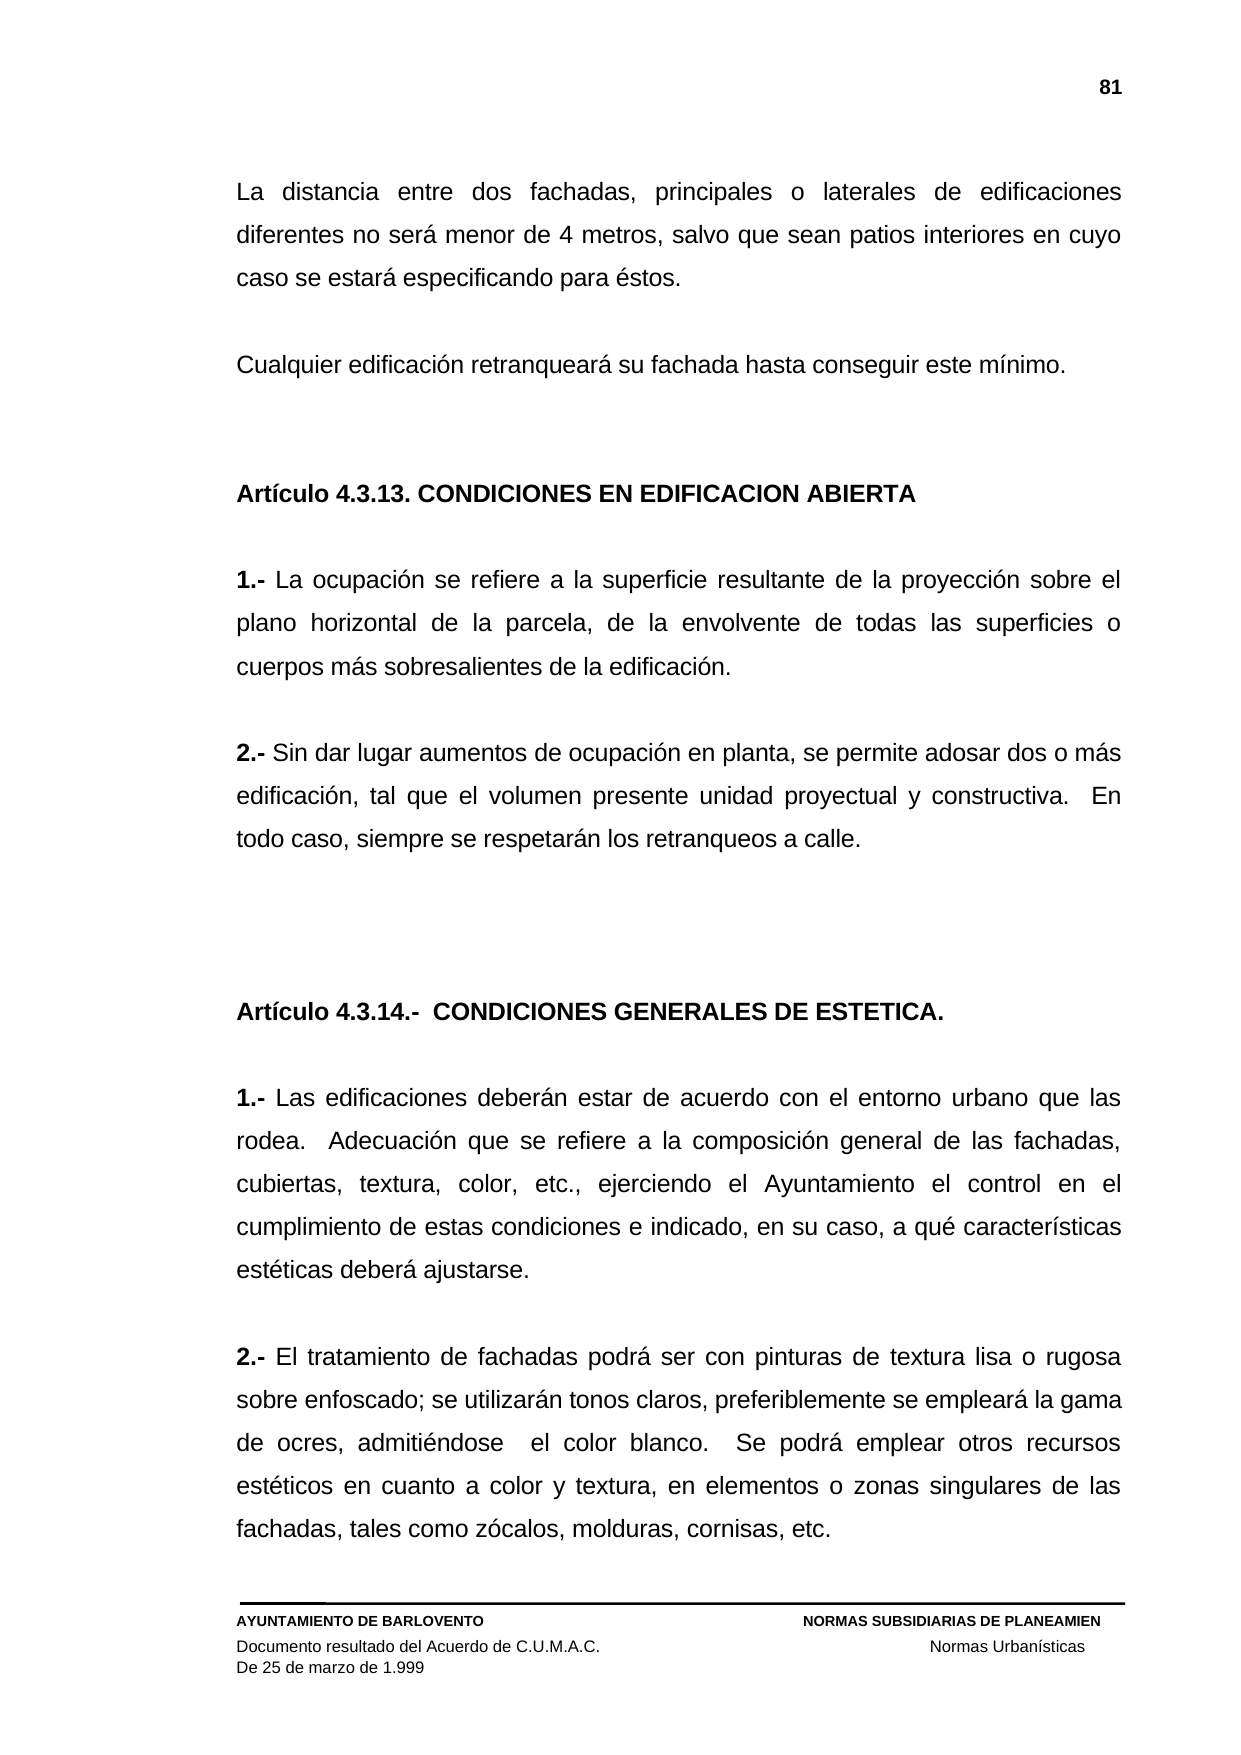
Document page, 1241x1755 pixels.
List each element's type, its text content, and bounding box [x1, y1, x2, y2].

text 1.‑ La ocupación se refiere a la superficie resultante de la proyección sobre el plano horizontal de la parcela, de la envolvente de todas las superficies o cuerpos más sobresalientes de la edificación. [236, 565, 1122, 680]
text 1.‑ Las edificaciones deberán estar de acuerdo con el entorno urbano que las rodea. Adecuación que se refiere a la composición general de las fachadas, cubiertas, textura, color, etc., ejerciendo el Ayuntamiento el control en el cumplimiento de estas condiciones e indicado, en su caso, a qué características estéticas deberá ajustarse. [236, 1083, 1122, 1284]
text Cualquier edificación retranqueará su fachada hasta conseguir este mínimo. [236, 350, 1122, 378]
text Artículo 4.3.13. CONDICIONES EN EDIFICACION ABIERTA [236, 479, 1122, 508]
text 2.‑ Sin dar lugar aumentos de ocupación en planta, se permite adosar dos o más edificación, tal que el volumen presente unidad proyectual y constructiva. En todo caso, siempre se respetarán los retranqueos a calle. [236, 738, 1122, 853]
text Artículo 4.3.14.‑ CONDICIONES GENERALES DE ESTETICA. [236, 997, 1122, 1025]
text La distancia entre dos fachadas, principales o laterales de edificaciones diferentes no será menor de 4 metros, salvo que sean patios interiores en cuyo caso se estará especificando para éstos. [236, 177, 1122, 292]
text 2.‑ El tratamiento de fachadas podrá ser con pinturas de textura lisa o rugosa sobre enfoscado; se utilizarán tonos claros, preferiblemente se empleará la gama de ocres, admitiéndose el color blanco. Se podrá emplear otros recursos estéticos en cuanto a color y textura, en elementos o zonas singulares de las fachadas, tales como zócalos, molduras, cornisas, etc. [236, 1342, 1122, 1543]
